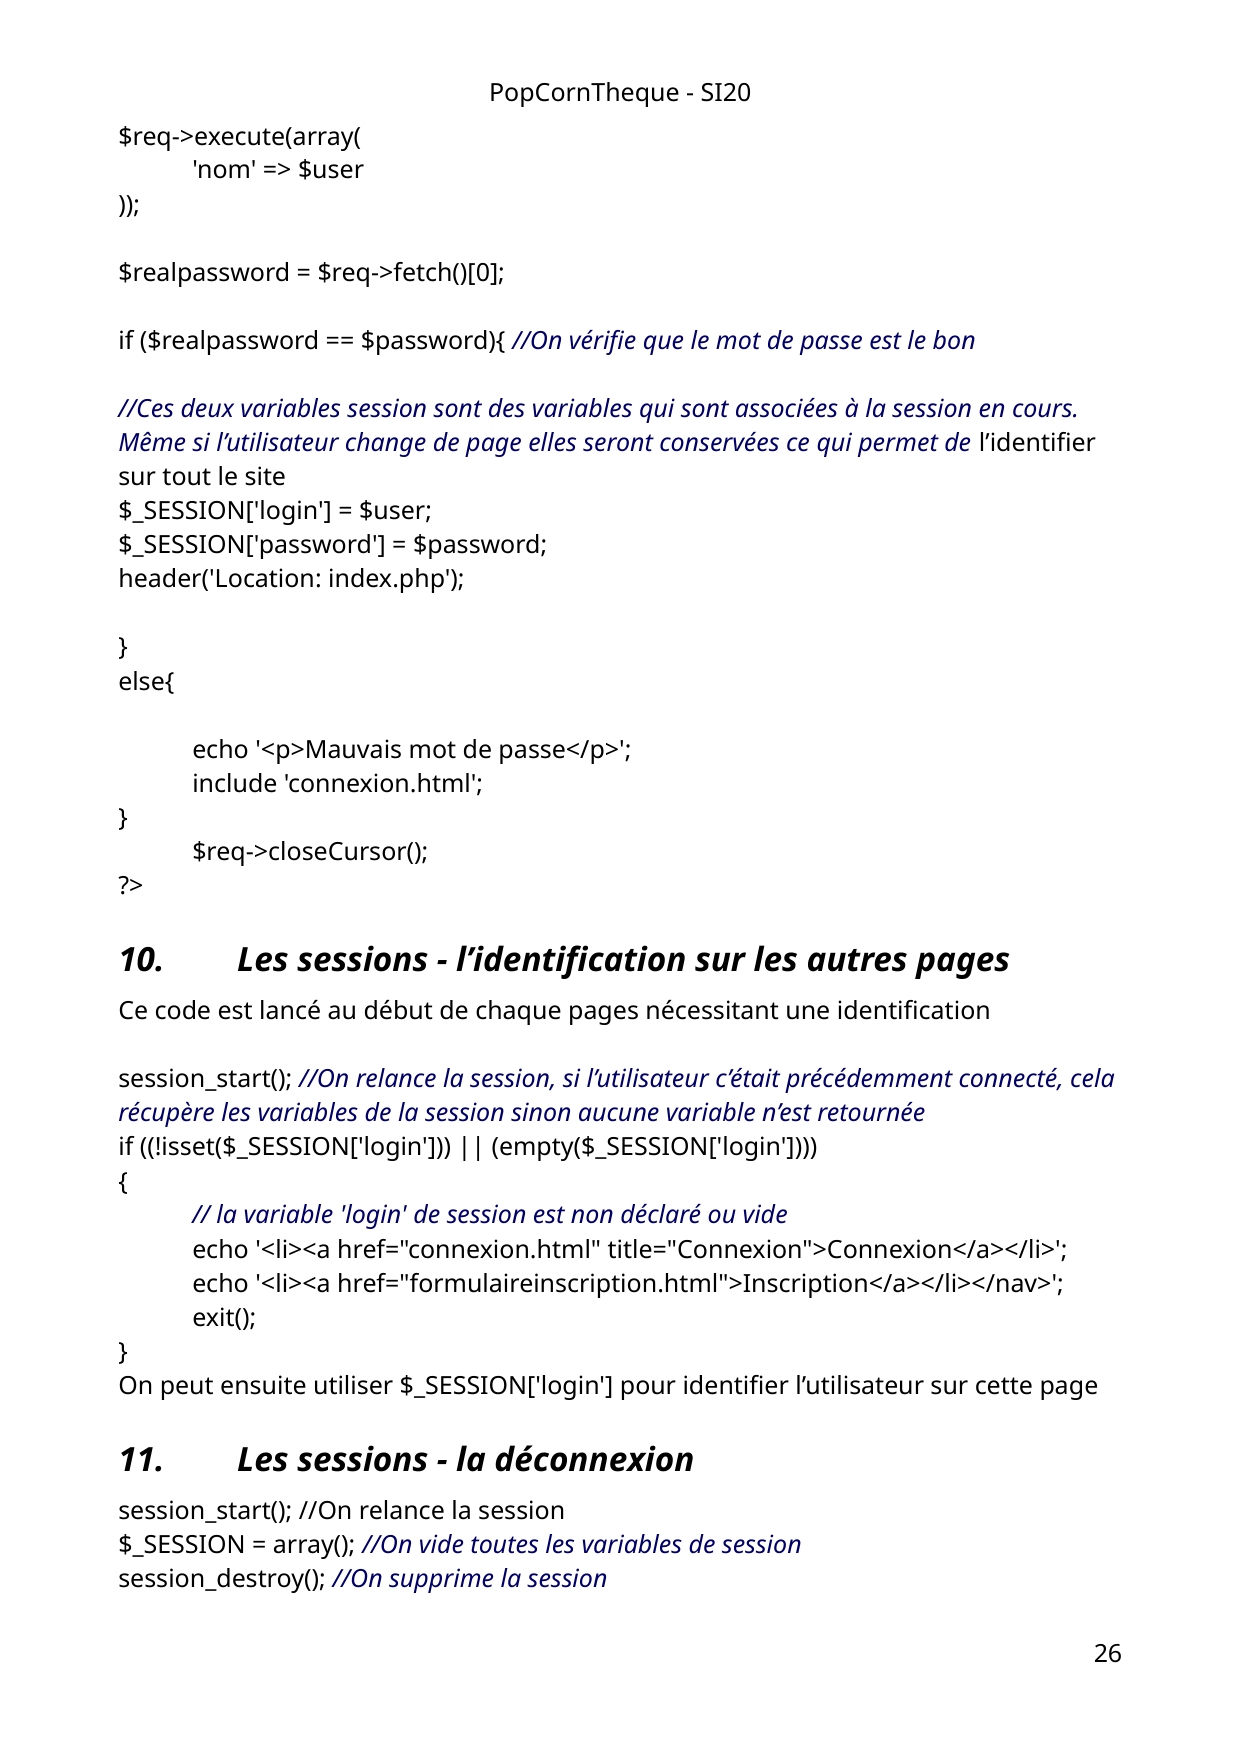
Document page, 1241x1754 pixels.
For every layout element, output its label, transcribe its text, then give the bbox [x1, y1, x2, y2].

text $realpassword = $req->fetch()[0]; [118, 254, 1122, 288]
text //Ces deux variables session sont des variables qui sont associées à la session en cours. Même si l’utilisateur change de page elles seront conservées ce qui permet de l’identifier sur tout le site [118, 391, 1122, 493]
text )); [118, 186, 1122, 220]
text $req->closeCursor(); [118, 833, 1122, 867]
text On peut ensuite utiliser $_SESSION['login'] pour identifier l’utilisateur sur cette page [118, 1367, 1122, 1402]
text include 'connexion.html'; [118, 765, 1122, 799]
text session_start(); //On relance la session [118, 1493, 1122, 1527]
text header('Location: index.php'); [118, 561, 1122, 595]
text 'nom' => $user [118, 152, 1122, 186]
text $_SESSION['password'] = $password; [118, 527, 1122, 561]
text // la variable 'login' de session est non déclaré ou vide [118, 1197, 1122, 1231]
subtitle Les sessions - l’identification sur les autres pages [118, 936, 1122, 981]
text echo '<li><a href="connexion.html" title="Connexion">Connexion</a></li>'; [118, 1231, 1122, 1265]
text ?> [118, 867, 1122, 902]
text else{ [118, 663, 1122, 697]
text if ((!isset($_SESSION['login'])) || (empty($_SESSION['login']))) [118, 1129, 1122, 1163]
text { [118, 1163, 1122, 1197]
text $_SESSION['login'] = $user; [118, 493, 1122, 527]
text echo '<p>Mauvais mot de passe</p>'; [118, 731, 1122, 765]
text $req->execute(array( [118, 118, 1122, 152]
text echo '<li><a href="formulaireinscription.html">Inscription</a></li></nav>'; [118, 1265, 1122, 1299]
text } [118, 629, 1122, 663]
text exit(); [118, 1299, 1122, 1333]
text if ($realpassword == $password){ //On vérifie que le mot de passe est le bon [118, 322, 1122, 357]
text session_destroy(); //On supprime la session [118, 1561, 1122, 1595]
text Ce code est lancé au début de chaque pages nécessitant une identification [118, 993, 1122, 1027]
text $_SESSION = array(); //On vide toutes les variables de session [118, 1527, 1122, 1561]
subtitle Les sessions - la déconnexion [118, 1436, 1122, 1481]
text } [118, 799, 1122, 833]
text session_start(); //On relance la session, si l’utilisateur c’était précédemment connecté, cela récupère les variables de la session sinon aucune variable n’est retournée [118, 1061, 1122, 1129]
text } [118, 1333, 1122, 1367]
